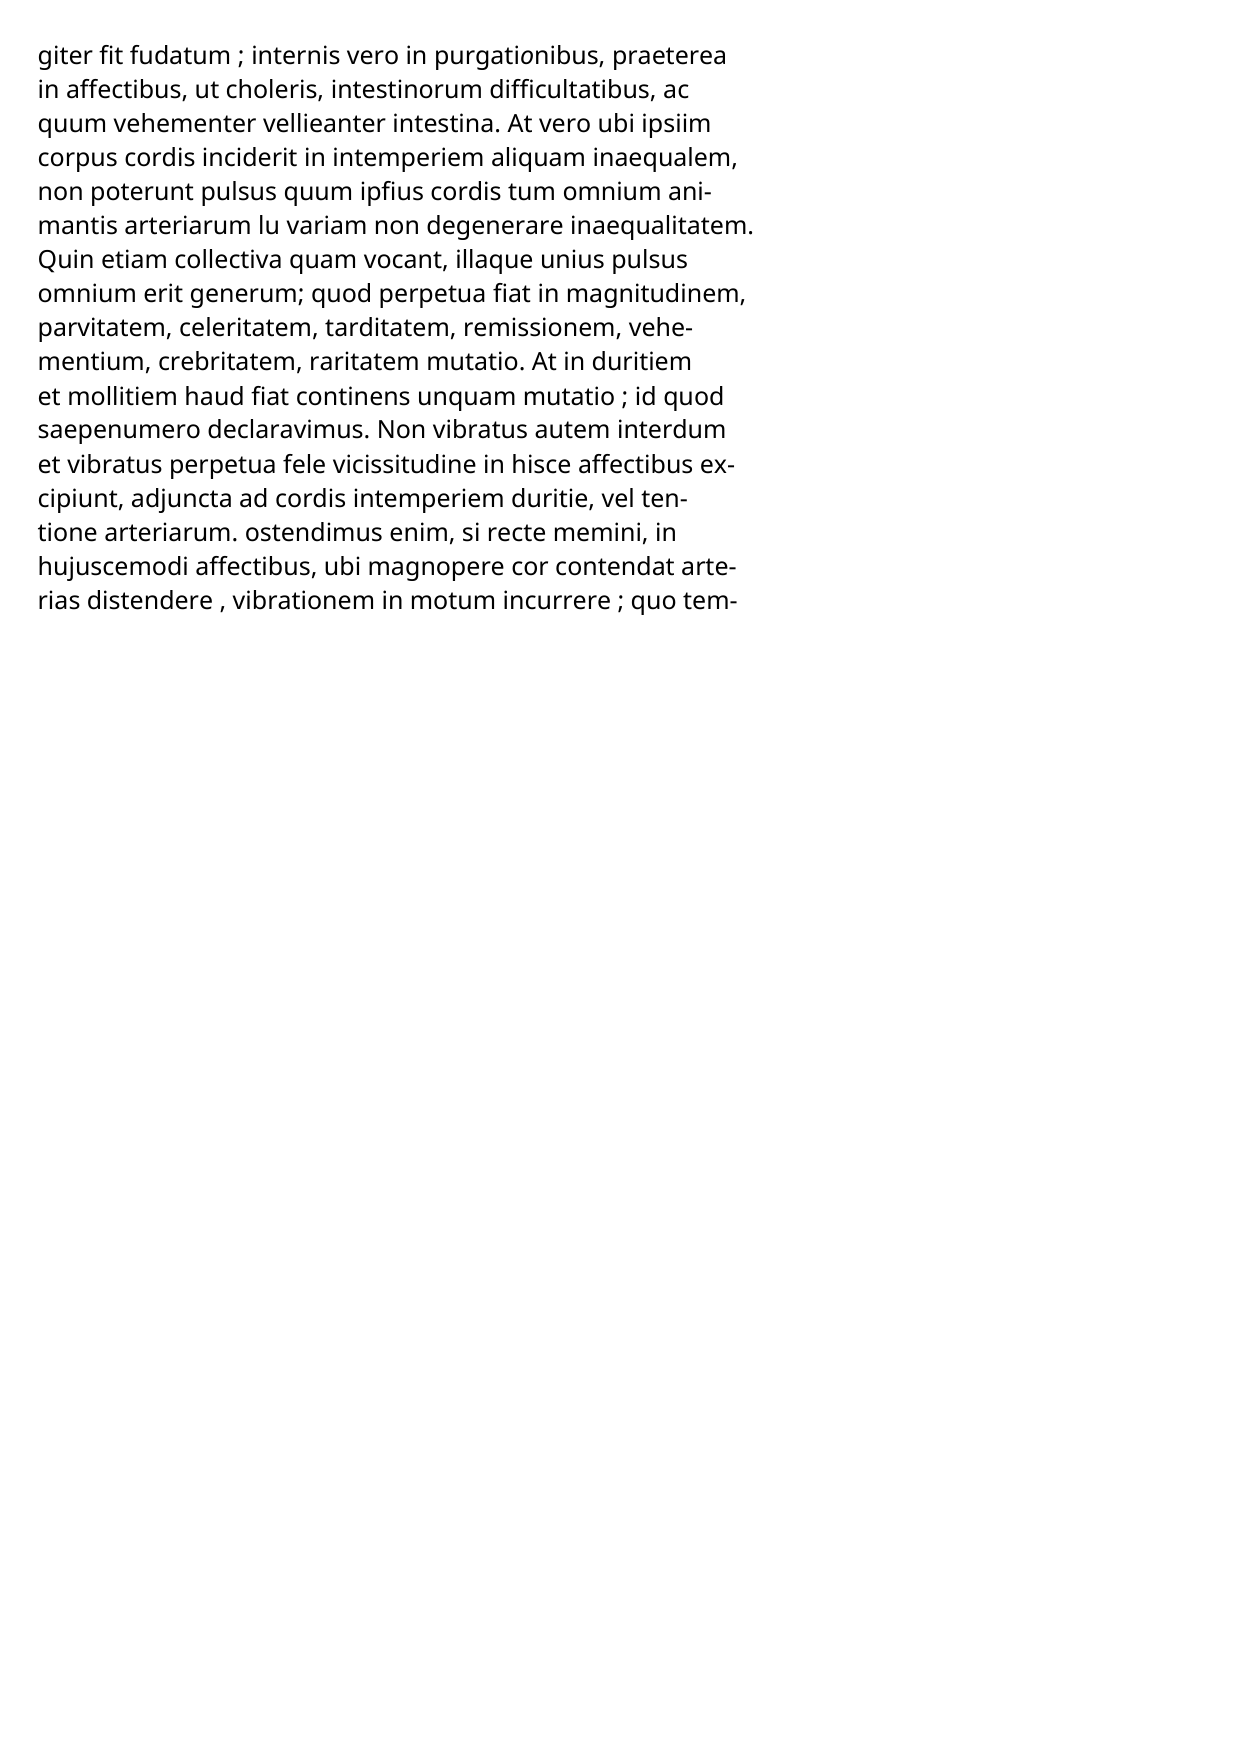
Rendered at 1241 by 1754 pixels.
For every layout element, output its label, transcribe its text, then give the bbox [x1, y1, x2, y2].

text giter fit fudatum ; internis vero in purgationibus, praeterea in affectibus, ut choleris, intestinorum difficultatibus, ac quum vehementer vellieanter intestina. At vero ubi ipsiim corpus cordis inciderit in intemperiem aliquam inaequalem, non poterunt pulsus quum ipfius cordis tum omnium ani- mantis arteriarum lu variam non degenerare inaequalitatem. Quin etiam collectiva quam vocant, illaque unius pulsus omnium erit generum; quod perpetua fiat in magnitudinem, parvitatem, celeritatem, tarditatem, remissionem, vehe- mentium, crebritatem, raritatem mutatio. At in duritiem et mollitiem haud fiat continens unquam mutatio ; id quod saepenumero declaravimus. Non vibratus autem interdum et vibratus perpetua fele vicissitudine in hisce affectibus ex- cipiunt, adjuncta ad cordis intemperiem duritie, vel ten- tione arteriarum. ostendimus enim, si recte memini, in hujuscemodi affectibus, ubi magnopere cor contendat arte- rias distendere , vibrationem in motum incurrere ; quo tem- [37, 37, 1203, 617]
